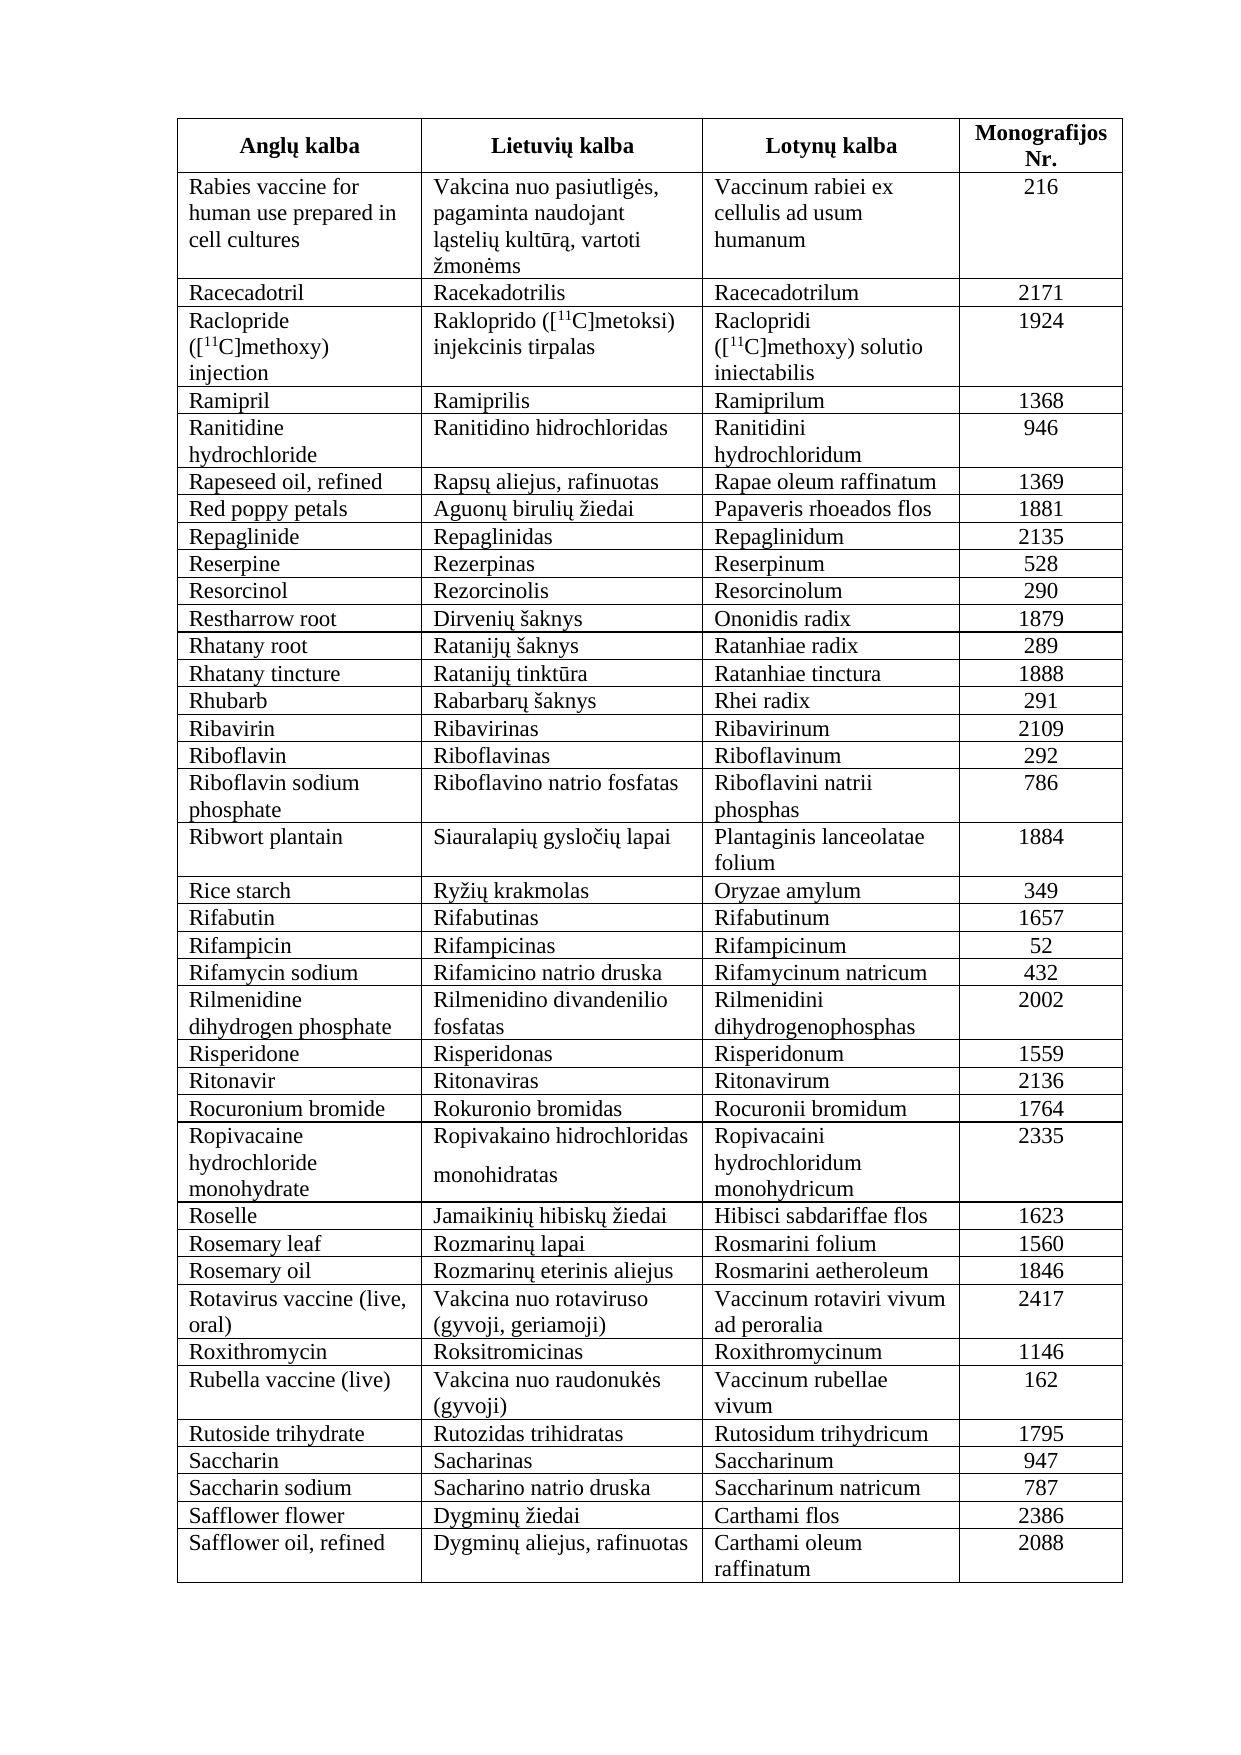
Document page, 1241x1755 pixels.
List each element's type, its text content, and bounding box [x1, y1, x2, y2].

table_cell Rutozidas trihidratas [422, 1420, 702, 1446]
table_cell Rice starch [178, 877, 421, 903]
table_cell 1657 [960, 904, 1122, 931]
table_cell Riboflavin sodium phosphate [178, 769, 421, 822]
table_cell 216 [960, 173, 1122, 278]
table_cell Vakcina nuo rotaviruso (gyvoji, geriamoji) [422, 1285, 702, 1337]
table_cell Riboflavino natrio fosfatas [422, 769, 702, 822]
table_cell 2109 [960, 715, 1122, 741]
table_cell 349 [960, 877, 1122, 903]
table_cell Racekadotrilis [422, 279, 702, 306]
table_cell Rutoside trihydrate [178, 1420, 421, 1446]
table_cell Saccharin [178, 1447, 421, 1473]
table_cell Riboflavinas [422, 742, 702, 768]
table_cell Roksitromicinas [422, 1339, 702, 1365]
table_cell Vakcina nuo pasiutligės, pagaminta naudojant ląstelių kultūrą, vartoti žmonėms [422, 173, 702, 278]
table_cell 1146 [960, 1339, 1122, 1365]
table_cell 1924 [960, 307, 1122, 386]
table_cell 528 [960, 550, 1122, 577]
table_cell Hibisci sabdariffae flos [703, 1203, 959, 1229]
table_cell Roxithromycin [178, 1339, 421, 1365]
table_cell Resorcinolum [703, 578, 959, 604]
table_cell Rapeseed oil, refined [178, 468, 421, 494]
table_cell Rocuronium bromide [178, 1095, 421, 1121]
table_cell 1888 [960, 660, 1122, 686]
table_cell Restharrow root [178, 605, 421, 631]
table_cell Rhubarb [178, 687, 421, 713]
table_cell Ryžių krakmolas [422, 877, 702, 903]
table_cell Ropivacaini hydrochloridum monohydricum [703, 1123, 959, 1201]
table_cell Ritonavir [178, 1068, 421, 1094]
table_cell Risperidonas [422, 1040, 702, 1067]
table_cell Racecadotrilum [703, 279, 959, 306]
table_cell Rosmarini aetheroleum [703, 1257, 959, 1284]
table_cell Rezerpinas [422, 550, 702, 577]
table_cell 1560 [960, 1230, 1122, 1256]
table_cell Ratanijų tinktūra [422, 660, 702, 686]
table_cell 2386 [960, 1502, 1122, 1528]
table_cell Rotavirus vaccine (live, oral) [178, 1285, 421, 1337]
table_cell 786 [960, 769, 1122, 822]
table_cell Repaglinide [178, 523, 421, 549]
table_cell Dygminų aliejus, rafinuotas [422, 1529, 702, 1582]
table_cell 1881 [960, 495, 1122, 522]
table_cell Rilmenidini dihydrogenophosphas [703, 986, 959, 1039]
table_cell Ribwort plantain [178, 823, 421, 876]
table_cell Rosemary oil [178, 1257, 421, 1284]
table_cell Ramipril [178, 387, 421, 413]
table_cell 2088 [960, 1529, 1122, 1582]
table_cell Rapae oleum raffinatum [703, 468, 959, 494]
table_cell Ropivakaino hidrochloridas monohidratas [422, 1123, 702, 1201]
table_header Anglų kalba [178, 119, 421, 172]
table_cell Repaglinidas [422, 523, 702, 549]
table_cell Raclopride ([11C]methoxy) injection [178, 307, 421, 386]
table_cell Ropivacaine hydrochloride monohydrate [178, 1123, 421, 1201]
table_cell Plantaginis lanceolatae folium [703, 823, 959, 876]
table_cell 2171 [960, 279, 1122, 306]
table_cell Roxithromycinum [703, 1339, 959, 1365]
table_cell Repaglinidum [703, 523, 959, 549]
table_cell Ribavirinas [422, 715, 702, 741]
table_cell Rezorcinolis [422, 578, 702, 604]
table_cell 2335 [960, 1123, 1122, 1201]
table_cell Ranitidini hydrochloridum [703, 414, 959, 467]
table_cell Rilmenidino divandenilio fosfatas [422, 986, 702, 1039]
table_cell 946 [960, 414, 1122, 467]
table_cell Ratanhiae radix [703, 633, 959, 659]
table_cell Ononidis radix [703, 605, 959, 631]
table_cell 432 [960, 959, 1122, 985]
table_cell Rilmenidine dihydrogen phosphate [178, 986, 421, 1039]
table_cell Ratanijų šaknys [422, 633, 702, 659]
table_cell 1623 [960, 1203, 1122, 1229]
table_cell Risperidone [178, 1040, 421, 1067]
table_cell Reserpine [178, 550, 421, 577]
table_cell Rosmarini folium [703, 1230, 959, 1256]
table_cell Vaccinum rotaviri vivum ad peroralia [703, 1285, 959, 1337]
table_cell Rakloprido ([11C]metoksi) injekcinis tirpalas [422, 307, 702, 386]
table_cell Rosemary leaf [178, 1230, 421, 1256]
table_cell Rokuronio bromidas [422, 1095, 702, 1121]
table_cell Vaccinum rabiei ex cellulis ad usum humanum [703, 173, 959, 278]
table_cell 1369 [960, 468, 1122, 494]
table_cell Rhei radix [703, 687, 959, 713]
table_cell 289 [960, 633, 1122, 659]
table_cell Ratanhiae tinctura [703, 660, 959, 686]
table_cell Vaccinum rubellae vivum [703, 1366, 959, 1418]
table_cell Riboflavin [178, 742, 421, 768]
table_cell 1879 [960, 605, 1122, 631]
table_cell Rozmarinų lapai [422, 1230, 702, 1256]
table_cell Rifamicino natrio druska [422, 959, 702, 985]
table_header Monografijos Nr. [960, 119, 1122, 172]
table_cell 290 [960, 578, 1122, 604]
table_cell Rapsų aliejus, rafinuotas [422, 468, 702, 494]
table_cell Red poppy petals [178, 495, 421, 522]
table_cell Rutosidum trihydricum [703, 1420, 959, 1446]
table_cell Safflower flower [178, 1502, 421, 1528]
table_cell 2135 [960, 523, 1122, 549]
table_cell Aguonų birulių žiedai [422, 495, 702, 522]
table_cell Racecadotril [178, 279, 421, 306]
table_cell Rifamycin sodium [178, 959, 421, 985]
table_cell Rubella vaccine (live) [178, 1366, 421, 1418]
table_cell Ranitidino hidrochloridas [422, 414, 702, 467]
table_cell Rifampicinas [422, 932, 702, 958]
table_cell Ranitidine hydrochloride [178, 414, 421, 467]
table_cell Rocuronii bromidum [703, 1095, 959, 1121]
table_header Lotynų kalba [703, 119, 959, 172]
table_cell 1764 [960, 1095, 1122, 1121]
table_cell Rifabutinum [703, 904, 959, 931]
table_cell Rifampicinum [703, 932, 959, 958]
table_cell Safflower oil, refined [178, 1529, 421, 1582]
table_cell Rifamycinum natricum [703, 959, 959, 985]
table_cell Oryzae amylum [703, 877, 959, 903]
table_cell Roselle [178, 1203, 421, 1229]
table_cell Dirvenių šaknys [422, 605, 702, 631]
table_cell Rabies vaccine for human use prepared in cell cultures [178, 173, 421, 278]
table_cell 1559 [960, 1040, 1122, 1067]
table_cell Ritonavirum [703, 1068, 959, 1094]
table_cell Rabarbarų šaknys [422, 687, 702, 713]
table_cell 947 [960, 1447, 1122, 1473]
table_cell Rifabutin [178, 904, 421, 931]
table_cell Ribavirinum [703, 715, 959, 741]
table_cell Risperidonum [703, 1040, 959, 1067]
table_cell Rifabutinas [422, 904, 702, 931]
table_cell Ramiprilum [703, 387, 959, 413]
table_cell Saccharinum [703, 1447, 959, 1473]
table_cell Reserpinum [703, 550, 959, 577]
table_cell Resorcinol [178, 578, 421, 604]
table_cell Riboflavinum [703, 742, 959, 768]
table_cell Papaveris rhoeados flos [703, 495, 959, 522]
table_cell Rhatany root [178, 633, 421, 659]
table_cell 291 [960, 687, 1122, 713]
table_cell 2136 [960, 1068, 1122, 1094]
table_cell Rifampicin [178, 932, 421, 958]
table_cell 1884 [960, 823, 1122, 876]
table_cell 292 [960, 742, 1122, 768]
table_cell Rhatany tincture [178, 660, 421, 686]
table_cell 787 [960, 1474, 1122, 1501]
table_cell Jamaikinių hibiskų žiedai [422, 1203, 702, 1229]
table_cell Sacharinas [422, 1447, 702, 1473]
table_cell 2417 [960, 1285, 1122, 1337]
table_cell 1846 [960, 1257, 1122, 1284]
table_cell Carthami oleum raffinatum [703, 1529, 959, 1582]
table_cell Dygminų žiedai [422, 1502, 702, 1528]
table_cell 1795 [960, 1420, 1122, 1446]
table_cell Vakcina nuo raudonukės (gyvoji) [422, 1366, 702, 1418]
table_header Lietuvių kalba [422, 119, 702, 172]
table_cell Ramiprilis [422, 387, 702, 413]
table_cell Riboflavini natrii phosphas [703, 769, 959, 822]
table_cell 52 [960, 932, 1122, 958]
table_cell 2002 [960, 986, 1122, 1039]
table_cell Carthami flos [703, 1502, 959, 1528]
table_cell 1368 [960, 387, 1122, 413]
table_cell Rozmarinų eterinis aliejus [422, 1257, 702, 1284]
table_cell Saccharinum natricum [703, 1474, 959, 1501]
table_cell Saccharin sodium [178, 1474, 421, 1501]
table_cell Raclopridi ([11C]methoxy) solutio iniectabilis [703, 307, 959, 386]
table_cell Ribavirin [178, 715, 421, 741]
table_cell Sacharino natrio druska [422, 1474, 702, 1501]
table_cell 162 [960, 1366, 1122, 1418]
table_cell Ritonaviras [422, 1068, 702, 1094]
table_cell Siauralapių gysločių lapai [422, 823, 702, 876]
